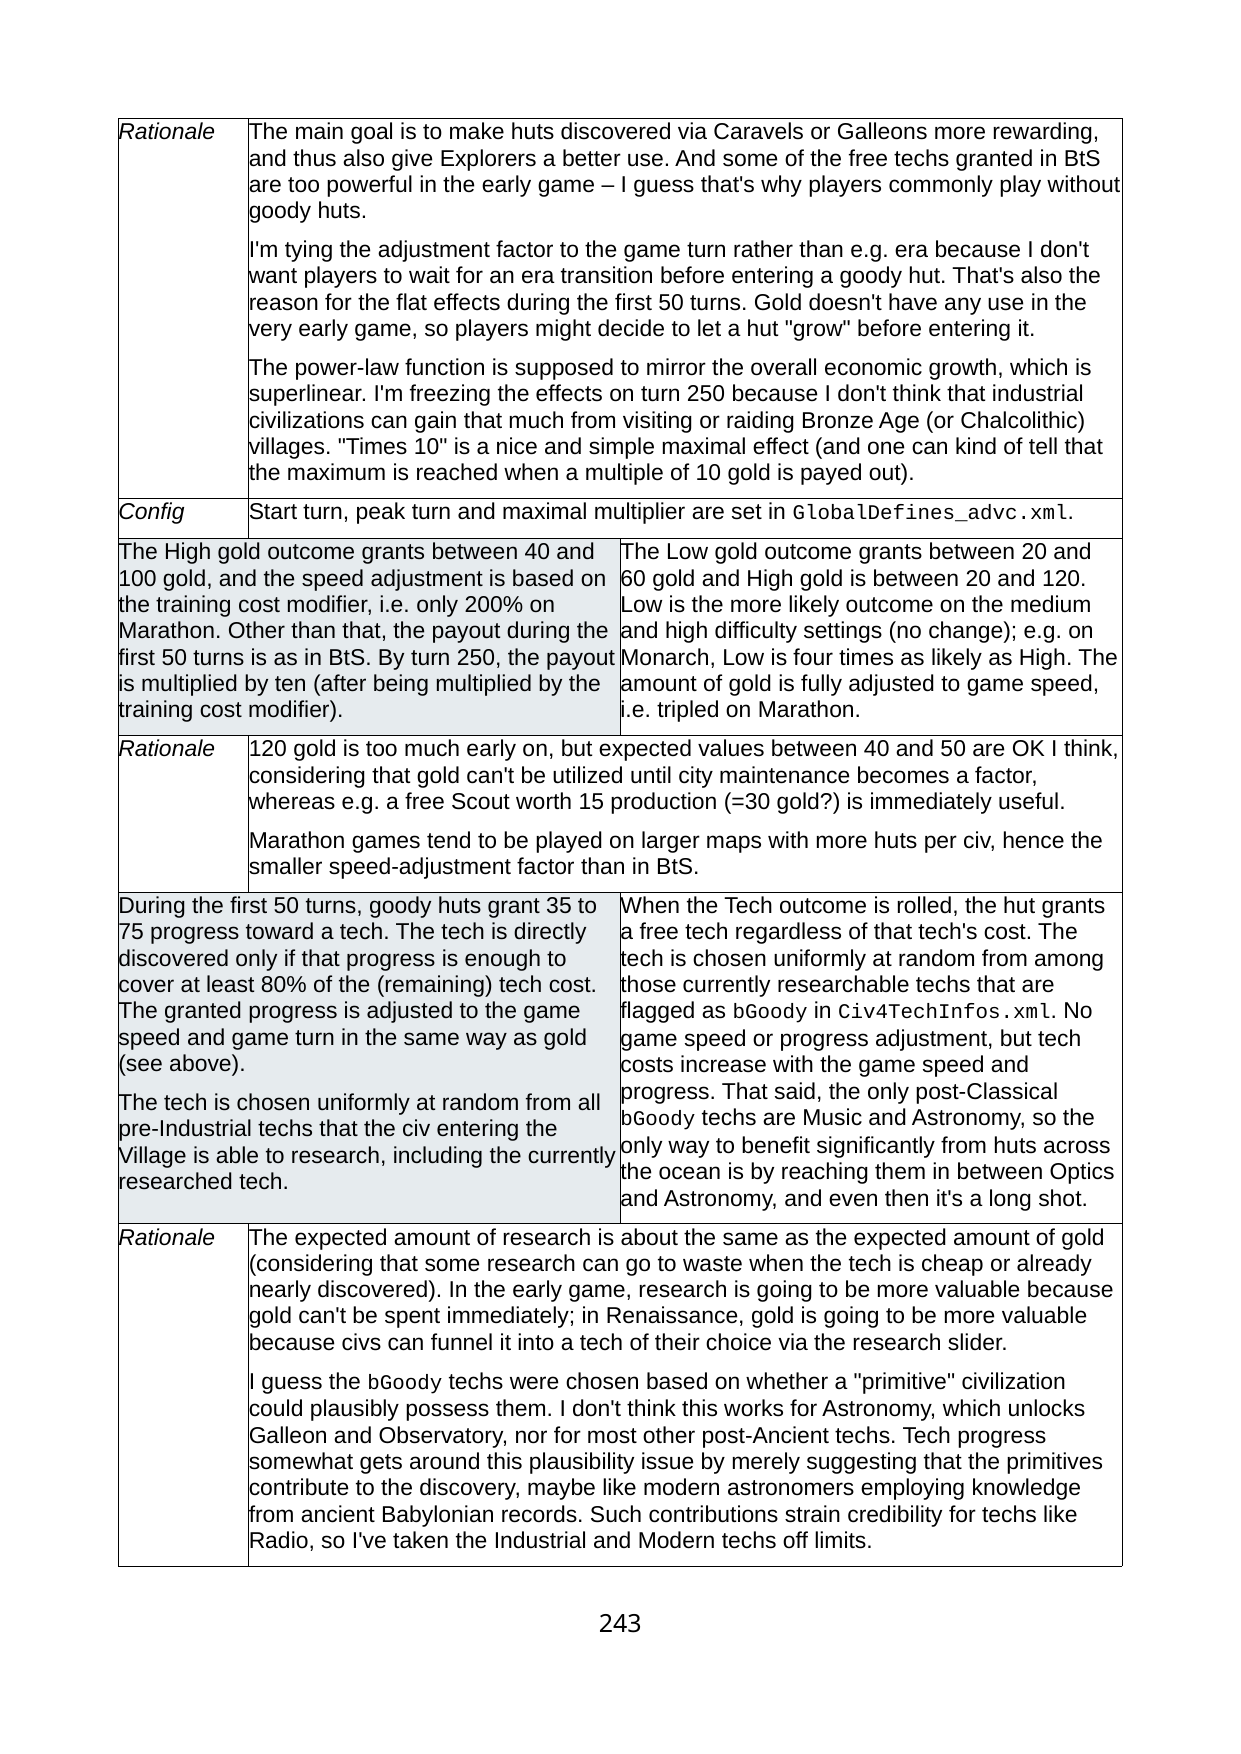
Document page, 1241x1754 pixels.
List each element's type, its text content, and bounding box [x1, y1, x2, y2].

table_cell The Low gold outcome grants between 20 and 60 gold and High gold is between 20 and 120. Low is the more likely outcome on the medium and high difficulty settings (no change); e.g. on Monarch, Low is four times as likely as High. The amount of gold is fully adjusted to game speed, i.e. tripled on Marathon. [621, 539, 1122, 735]
table_cell The expected amount of research is about the same as the expected amount of gold (considering that some research can go to waste when the tech is cheap or already nearly discovered). In the early game, research is going to be more valuable because gold can't be spent immediately; in Renaissance, gold is going to be more valuable because civs can funnel it into a tech of their choice via the research slider. I guess the bGoody techs were chosen based on whether a "primitive" civilization could plausibly possess them. I don't think this works for Astronomy, which unlocks Galleon and Observatory, nor for most other post-Ancient techs. Tech progress somewhat gets around this plausibility issue by merely suggesting that the primitives contribute to the discovery, maybe like modern astronomers employing knowledge from ancient Babylonian records. Such contributions strain credibility for techs like Radio, so I've taken the Industrial and Modern techs off limits. [249, 1224, 1122, 1566]
table_cell Rationale [119, 736, 248, 892]
table_cell Config [119, 499, 248, 538]
table_cell Rationale [119, 1224, 248, 1566]
table_cell Start turn, peak turn and maximal multiplier are set in GlobalDefines_advc.xml. [249, 499, 1122, 538]
table_cell When the Tech outcome is rolled, the hut grants a free tech regardless of that tech's cost. The tech is chosen uniformly at random from among those currently researchable techs that are flagged as bGoody in Civ4TechInfos.xml. No game speed or progress adjustment, but tech costs increase with the game speed and progress. That said, the only post-Classical bGoody techs are Music and Astronomy, so the only way to benefit significantly from huts across the ocean is by reaching them in between Optics and Astronomy, and even then it's a long shot. [621, 893, 1122, 1223]
table_cell The High gold outcome grants between 40 and 100 gold, and the speed adjustment is based on the training cost modifier, i.e. only 200% on Marathon. Other than that, the payout during the first 50 turns is as in BtS. By turn 250, the payout is multiplied by ten (after being multiplied by the training cost modifier). [119, 539, 620, 735]
table_cell 120 gold is too much early on, but expected values between 40 and 50 are OK I think, considering that gold can't be utilized until city maintenance becomes a factor, whereas e.g. a free Scout worth 15 production (=30 gold?) is immediately useful. Marathon games tend to be played on larger maps with more huts per civ, hence the smaller speed-adjustment factor than in BtS. [249, 736, 1122, 892]
table_cell The main goal is to make huts discovered via Caravels or Galleons more rewarding, and thus also give Explorers a better use. And some of the free techs granted in BtS are too powerful in the early game – I guess that's why players commonly play without goody huts. I'm tying the adjustment factor to the game turn rather than e.g. era because I don't want players to wait for an era transition before entering a goody hut. That's also the reason for the flat effects during the first 50 turns. Gold doesn't have any use in the very early game, so players might decide to let a hut "grow" before entering it. The power-law function is supposed to mirror the overall economic growth, which is superlinear. I'm freezing the effects on turn 250 because I don't think that industrial civilizations can gain that much from visiting or raiding Bronze Age (or Chalcolithic) villages. "Times 10" is a nice and simple maximal effect (and one can kind of tell that the maximum is reached when a multiple of 10 gold is payed out). [249, 119, 1122, 498]
table_cell During the first 50 turns, goody huts grant 35 to 75 progress toward a tech. The tech is directly discovered only if that progress is enough to cover at least 80% of the (remaining) tech cost. The granted progress is adjusted to the game speed and game turn in the same way as gold (see above). The tech is chosen uniformly at random from all pre-Industrial techs that the civ entering the Village is able to research, including the currently researched tech. [119, 893, 620, 1223]
table_cell Rationale [119, 119, 248, 498]
